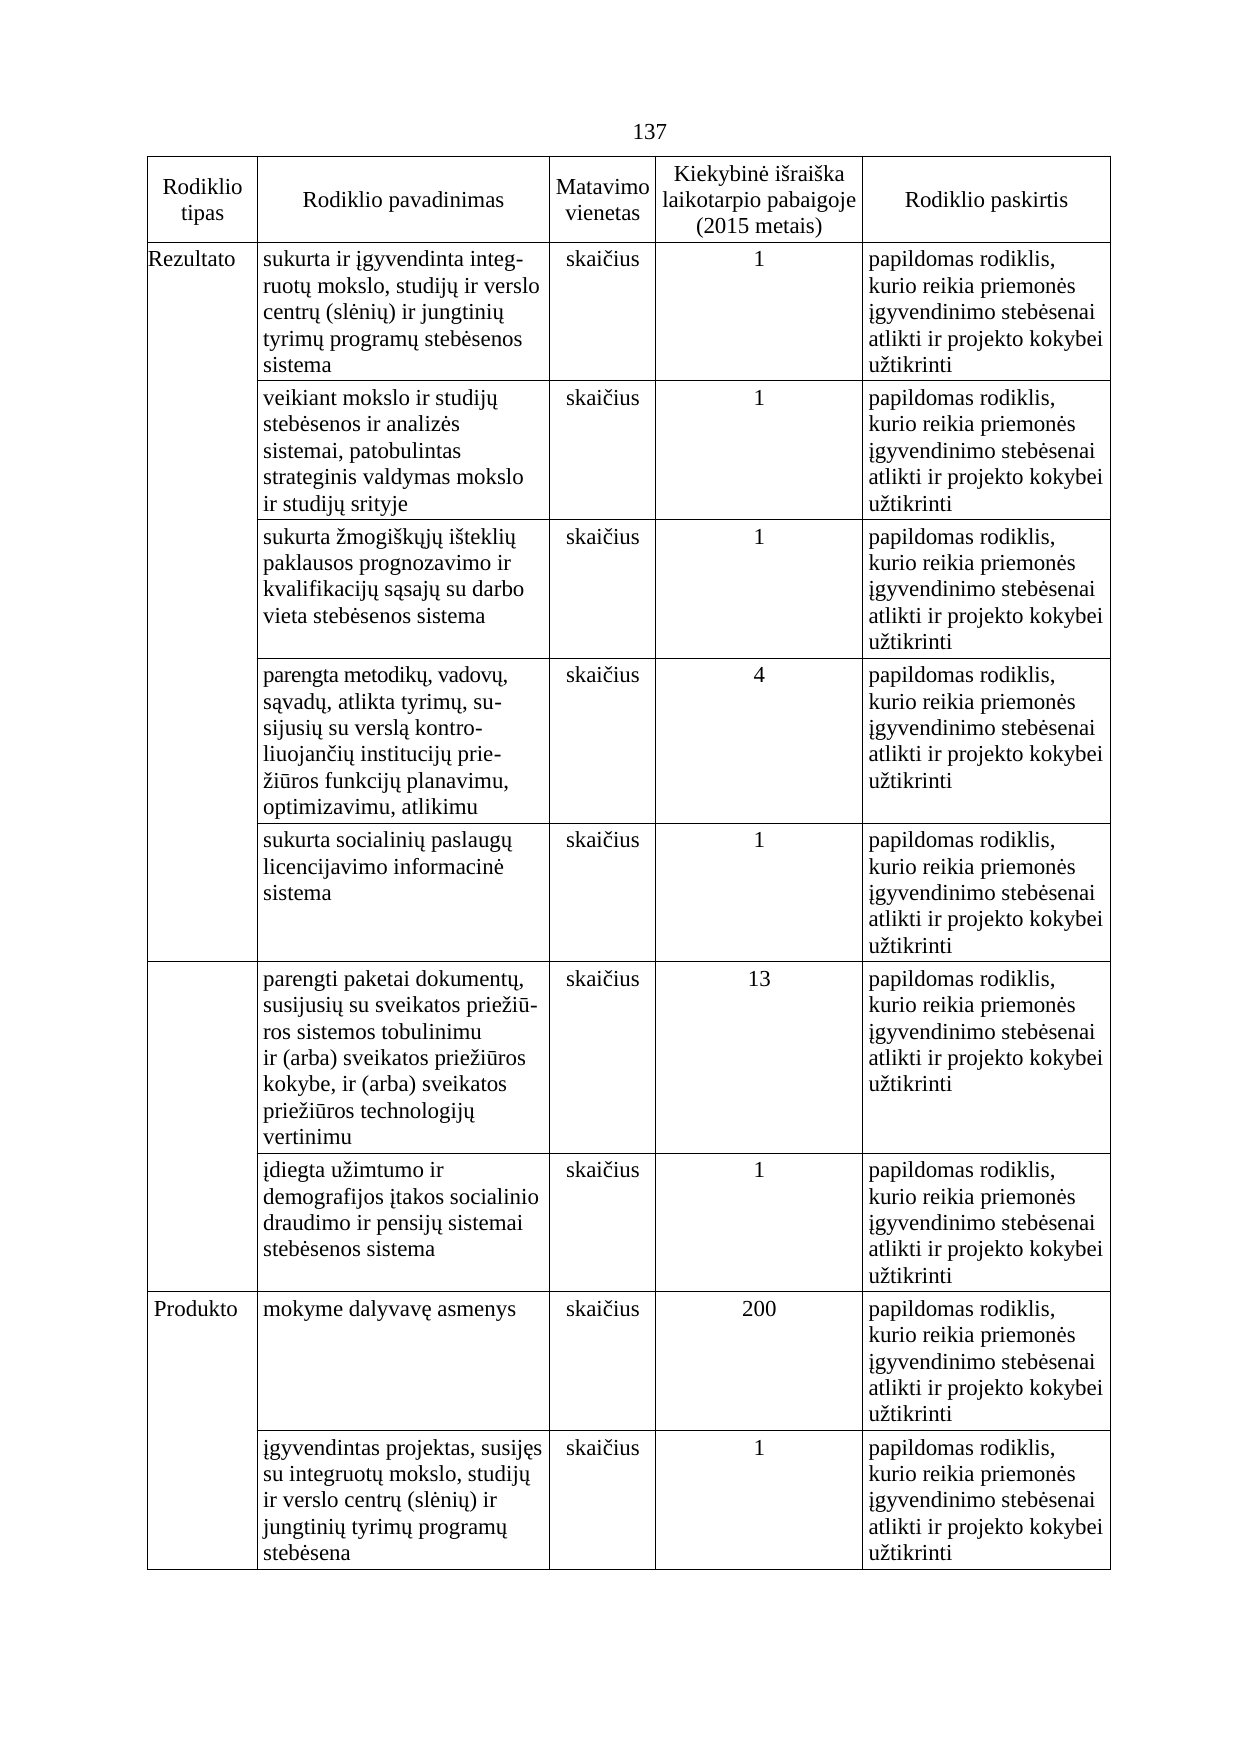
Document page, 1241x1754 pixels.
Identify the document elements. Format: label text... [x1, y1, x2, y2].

table_cell 1 [656, 520, 862, 657]
table_header Kiekybinė išraiška laikotarpio pabaigoje (2015 metais) [656, 157, 862, 242]
table_cell skaičius [550, 1292, 655, 1430]
table_cell papildomas rodiklis, kurio reikia priemonės įgyvendi­nimo stebėsenai atlikti ir projekto kokybei užtikrinti [863, 1292, 1110, 1430]
table_cell 4 [656, 659, 862, 822]
table_cell sukurta socialinių paslaugų licencijavimo informacinė sistema [258, 824, 549, 961]
table_cell Rezultato [148, 243, 257, 961]
table_cell papildomas rodiklis, kurio reikia priemonės įgyvendi­nimo stebėsenai atlikti ir projekto kokybei užtikrinti [863, 962, 1110, 1152]
table_cell skaičius [550, 520, 655, 657]
table_cell papildomas rodiklis, kurio reikia priemonės įgyvendinimo stebėsenai atlikti ir projekto kokybei užtikrinti [863, 243, 1110, 380]
table_cell papildomas rodiklis, kurio reikia priemonės įgyvendi­nimo stebėsenai atlikti ir projekto kokybei užtikrinti [863, 520, 1110, 657]
table_cell 1 [656, 1431, 862, 1568]
table_cell 200 [656, 1292, 862, 1430]
table_cell papildomas rodiklis, kurio reikia priemonės įgyvendi­nimo stebėsenai atlikti ir projekto kokybei užtikrinti [863, 1431, 1110, 1568]
table_cell skaičius [550, 659, 655, 822]
table_cell 1 [656, 824, 862, 961]
table_cell papildomas rodiklis, kurio reikia priemonės įgyvendi­nimo stebėsenai atlikti ir projekto kokybei užtikrinti [863, 824, 1110, 961]
table_cell skaičius [550, 1431, 655, 1568]
table_header Rodiklio pavadinimas [258, 157, 549, 242]
table_cell skaičius [550, 1154, 655, 1291]
table_cell [148, 962, 257, 1291]
table_header Rodiklio tipas [148, 157, 257, 242]
table_cell papildomas rodiklis, kurio reikia priemonės įgyvendi­nimo stebėsenai atlikti ir projekto kokybei užtikrinti [863, 381, 1110, 519]
table_cell skaičius [550, 962, 655, 1152]
table_header Rodiklio paskirtis [863, 157, 1110, 242]
table_cell sukurta žmogiškųjų išteklių paklausos prognozavimo ir kvalifikacijų sąsajų su darbo vieta stebėsenos sistema [258, 520, 549, 657]
table_cell skaičius [550, 243, 655, 380]
table_cell 1 [656, 381, 862, 519]
table_cell 1 [656, 243, 862, 380]
table_cell papildomas rodiklis, kurio reikia priemonės įgyvendi­nimo stebėsenai atlikti ir projekto kokybei užtikrinti [863, 659, 1110, 822]
table_cell parengti paketai dokumentų, susijusių su svei­katos priežiū­ros sistemos tobulinimu ir (arba) svei­katos priežiūros kokybe, ir (arba) sveikatos priežiūros technologijų vertinimu [258, 962, 549, 1152]
table_cell įgyvendintas projektas, susijęs su integruotų mokslo, studijų ir verslo centrų (slėnių) ir jungtinių tyrimų programų stebėsena [258, 1431, 549, 1568]
table_cell skaičius [550, 381, 655, 519]
table_cell skaičius [550, 824, 655, 961]
table_cell papildomas rodiklis, kurio reikia priemonės įgyvendi­nimo stebėsenai atlikti ir projekto kokybei užtikrinti [863, 1154, 1110, 1291]
table_cell veikiant mokslo ir studijų stebėsenos ir analizės sistemai, patobulintas strateginis valdymas mokslo ir studijų srityje [258, 381, 549, 519]
table_cell sukurta ir įgyvendinta integ­ruotų mokslo, studijų ir verslo centrų (slėnių) ir jungtinių tyrimų programų stebėsenos sistema [258, 243, 549, 380]
table_cell 13 [656, 962, 862, 1152]
table_header Matavimo vienetas [550, 157, 655, 242]
table_cell mokyme dalyvavę asmenys [258, 1292, 549, 1430]
table_cell parengta metodikų, vadovų, sąvadų, atlikta tyrimų, su­sijusių su verslą kontro­liuojančių institucijų prie­žiūros funkcijų planavimu, optimizavimu, atlikimu [258, 659, 549, 822]
table_cell Produkto [148, 1292, 257, 1568]
table_cell 1 [656, 1154, 862, 1291]
table_cell įdiegta užimtumo ir demografijos įtakos socialinio draudimo ir pensijų sistemai stebėsenos sistema [258, 1154, 549, 1291]
